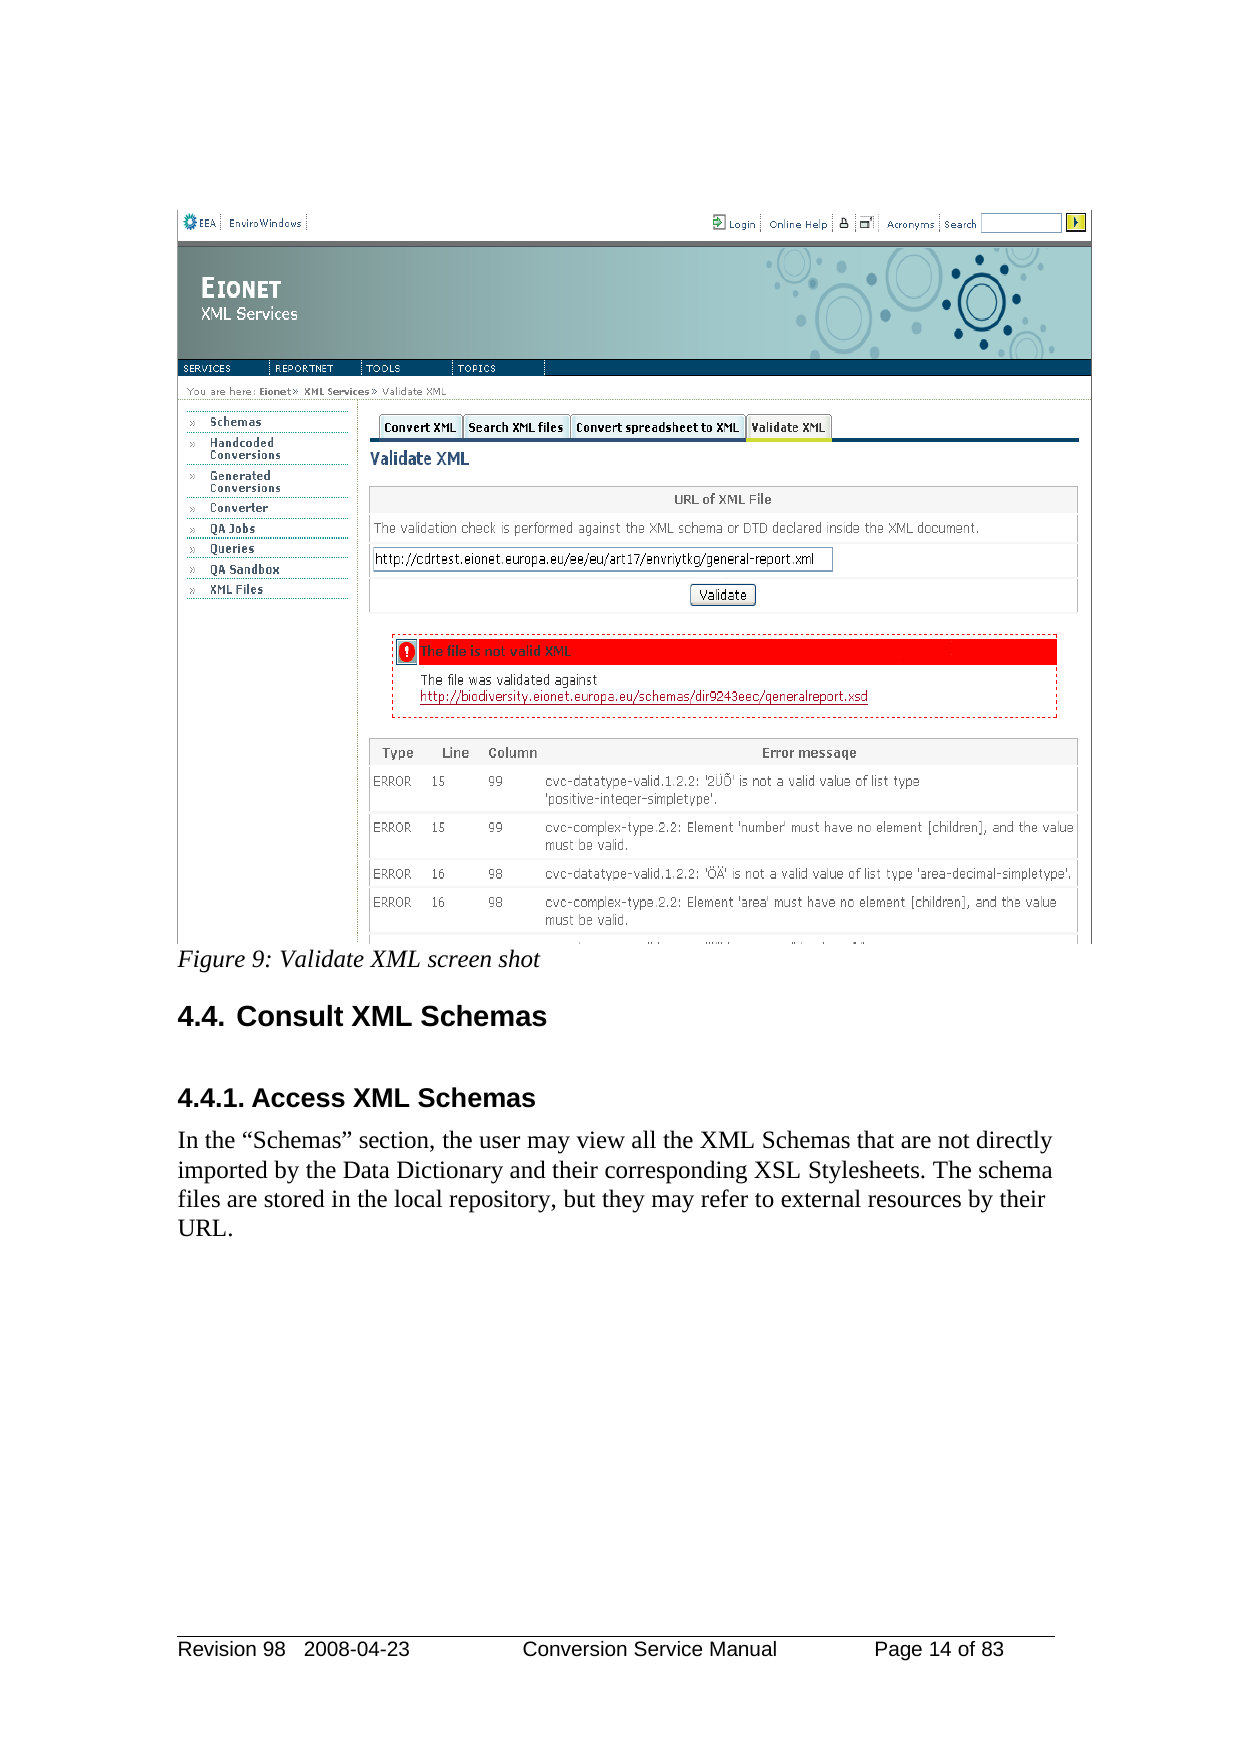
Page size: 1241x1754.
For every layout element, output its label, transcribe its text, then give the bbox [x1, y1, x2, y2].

text Figure 9: Validate XML screen shot [177, 944, 1092, 973]
subtitle Consult XML Schemas [177, 998, 1092, 1032]
subtitle Access XML Schemas [177, 1082, 1092, 1113]
text In the “Schemas” section, the user may view all the XML Schemas that are not directly imported by the Data Dictionary and their corresponding XSL Stylesheets. The schema files are stored in the local repository, but they may refer to external resources by their URL. [177, 1125, 1092, 1242]
